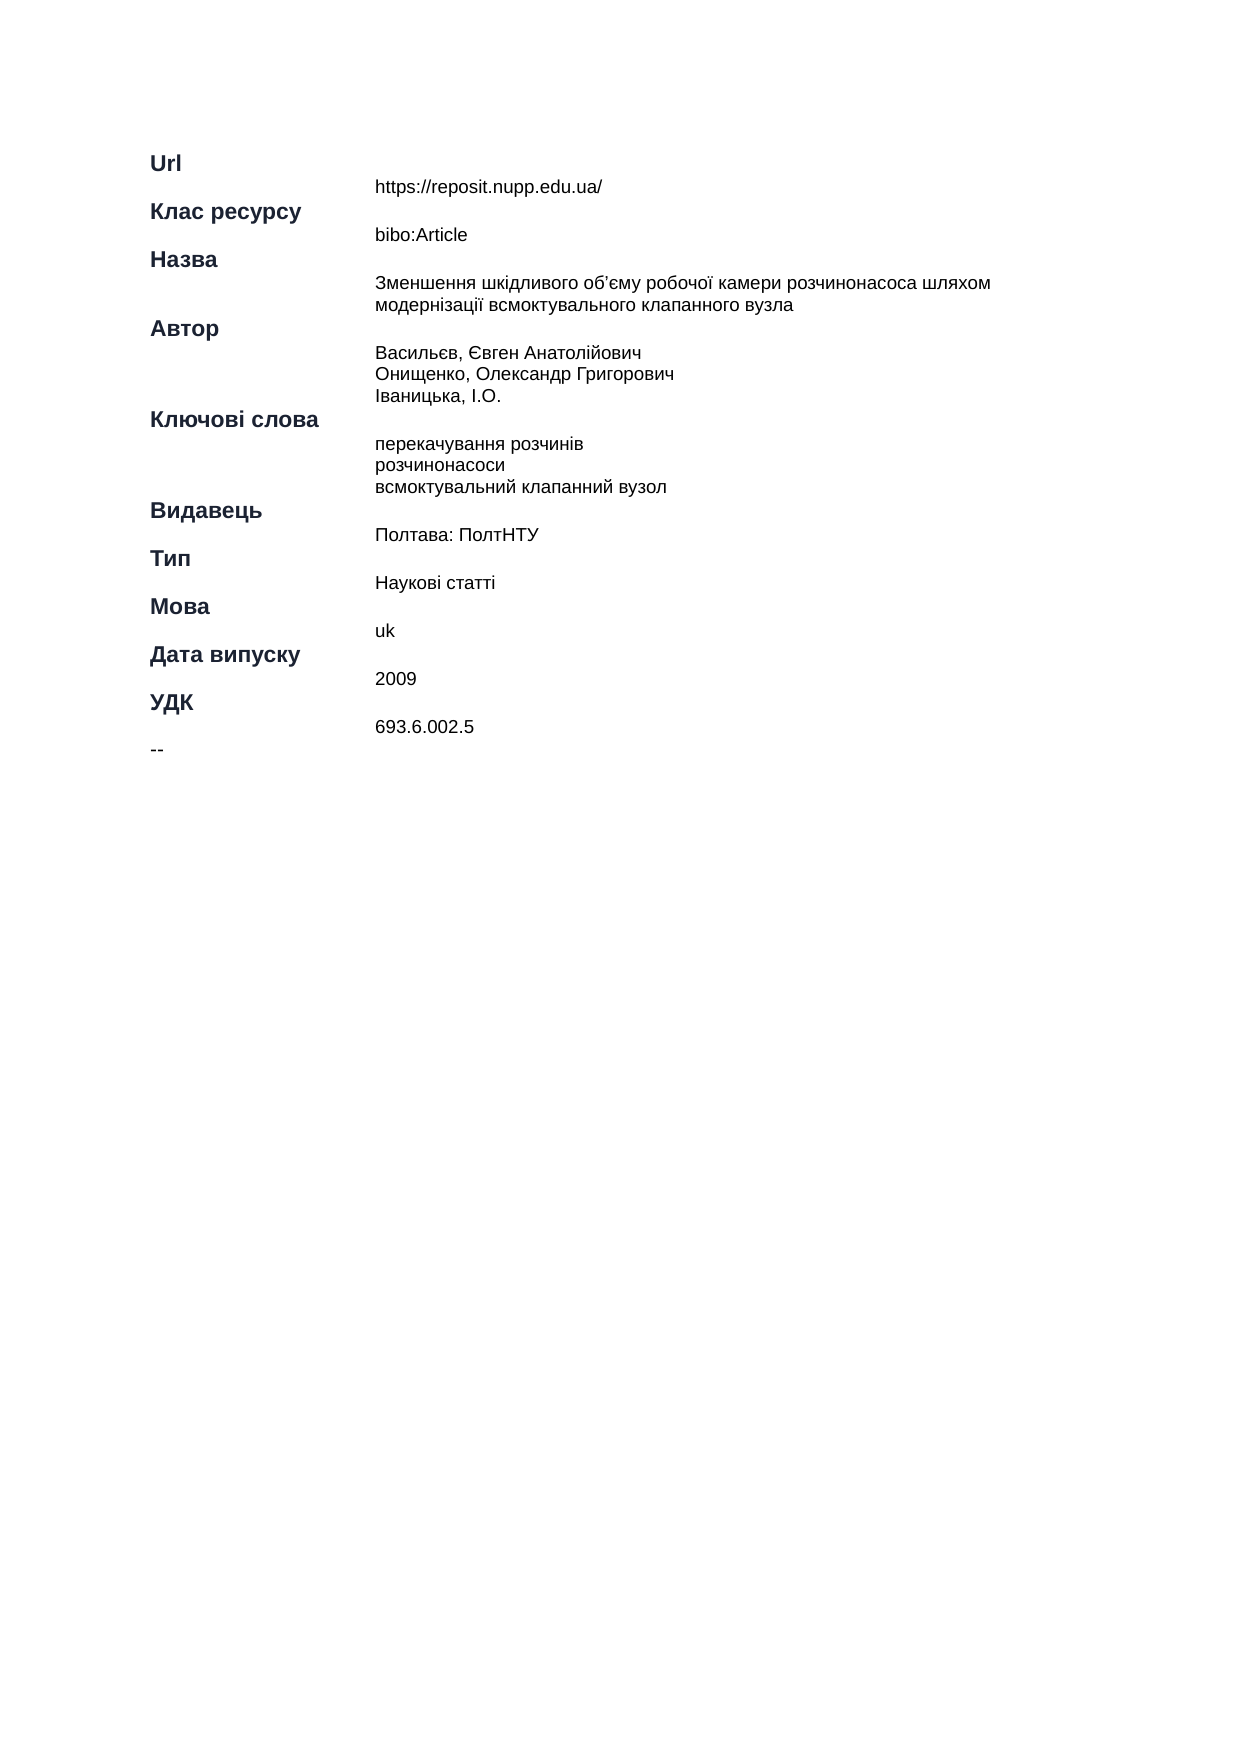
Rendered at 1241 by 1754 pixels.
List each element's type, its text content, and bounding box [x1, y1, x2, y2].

text розчинонасоси [375, 454, 1090, 476]
text Іваницька, І.О. [375, 385, 1090, 406]
text Видавець [150, 497, 1090, 524]
text всмоктувальний клапанний вузол [375, 476, 1090, 497]
text перекачування розчинів [375, 433, 1090, 454]
text Ключові слова [150, 406, 1090, 433]
text 2009 [375, 667, 1090, 689]
text Зменшення шкідливого об’єму робочої камери розчинонасоса шляхом модернізації всмоктувального клапанного вузла [375, 272, 1090, 315]
text 693.6.002.5 [375, 715, 1090, 737]
text Клас ресурсу [150, 198, 1090, 224]
text Онищенко, Олександр Григорович [375, 363, 1090, 385]
text Полтава: ПолтНТУ [375, 524, 1090, 545]
text uk [375, 619, 1090, 641]
text Url [150, 150, 1090, 176]
text bibo:Article [375, 224, 1090, 246]
text Назва [150, 246, 1090, 272]
text Тип [150, 545, 1090, 572]
text Дата випуску [150, 641, 1090, 667]
text Автор [150, 315, 1090, 342]
text Васильєв, Євген Анатолійович [375, 342, 1090, 363]
text -- [150, 737, 1090, 761]
text Наукові статті [375, 572, 1090, 593]
text https://reposit.nupp.edu.ua/ [375, 176, 1090, 198]
text Мова [150, 593, 1090, 619]
text УДК [150, 689, 1090, 715]
